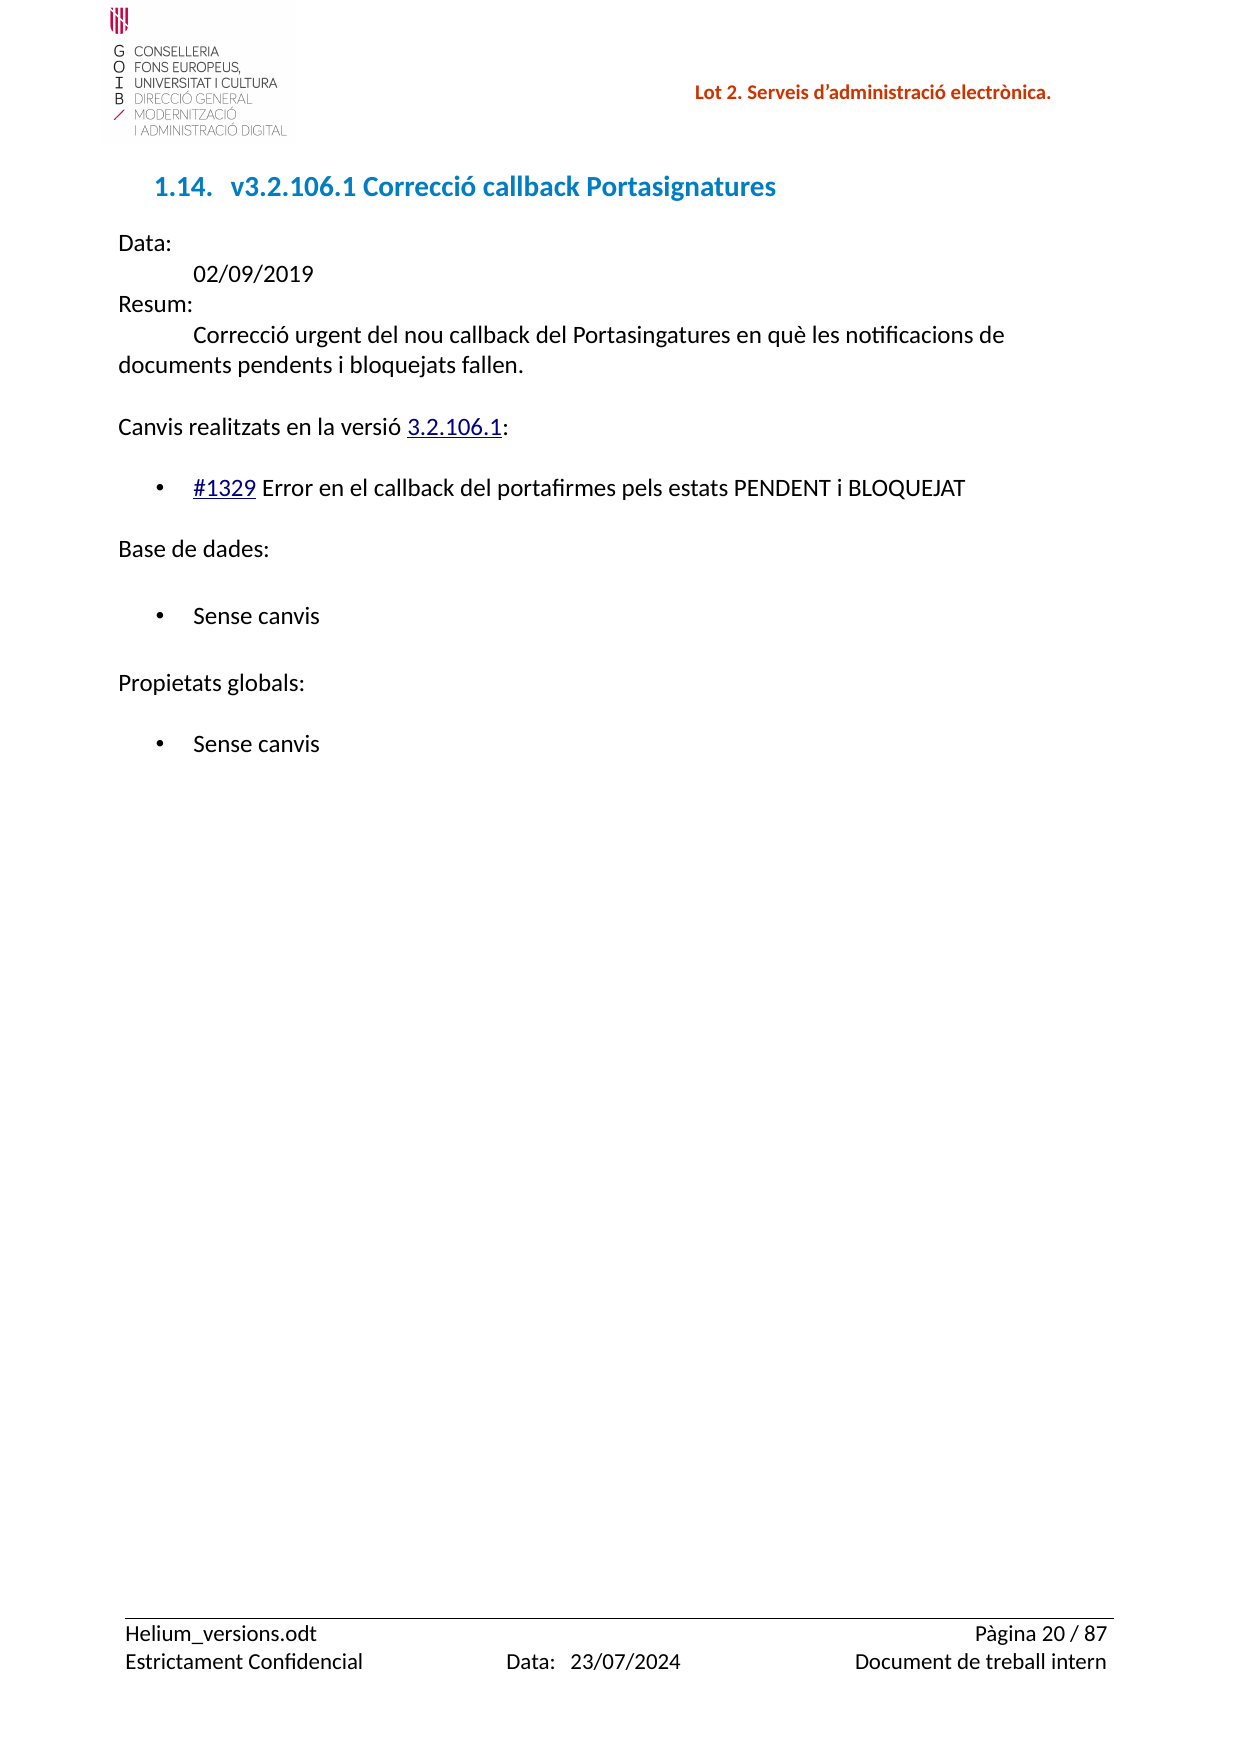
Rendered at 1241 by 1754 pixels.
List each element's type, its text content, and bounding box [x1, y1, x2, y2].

text Correcció urgent del nou callback del Portasingatures en què les notificacions de documents pendents i bloquejats fallen. [118, 319, 1122, 380]
text 02/09/2019 [118, 258, 1122, 289]
text Base de dades: [118, 533, 1122, 563]
list #1329 Error en el callback del portafirmes pels estats PENDENT i BLOQUEJAT [156, 472, 1122, 502]
subtitle v3.2.106.1 Correcció callback Portasignatures [153, 168, 1122, 204]
text Resum: [118, 289, 1122, 319]
picture [100, 0, 297, 144]
text Canvis realitzats en la versió 3.2.106.1: [118, 411, 1122, 441]
list Sense canvis [156, 728, 1122, 758]
text Data: [118, 228, 1122, 258]
list Sense canvis [156, 600, 1122, 630]
text Propietats globals: [118, 667, 1122, 697]
